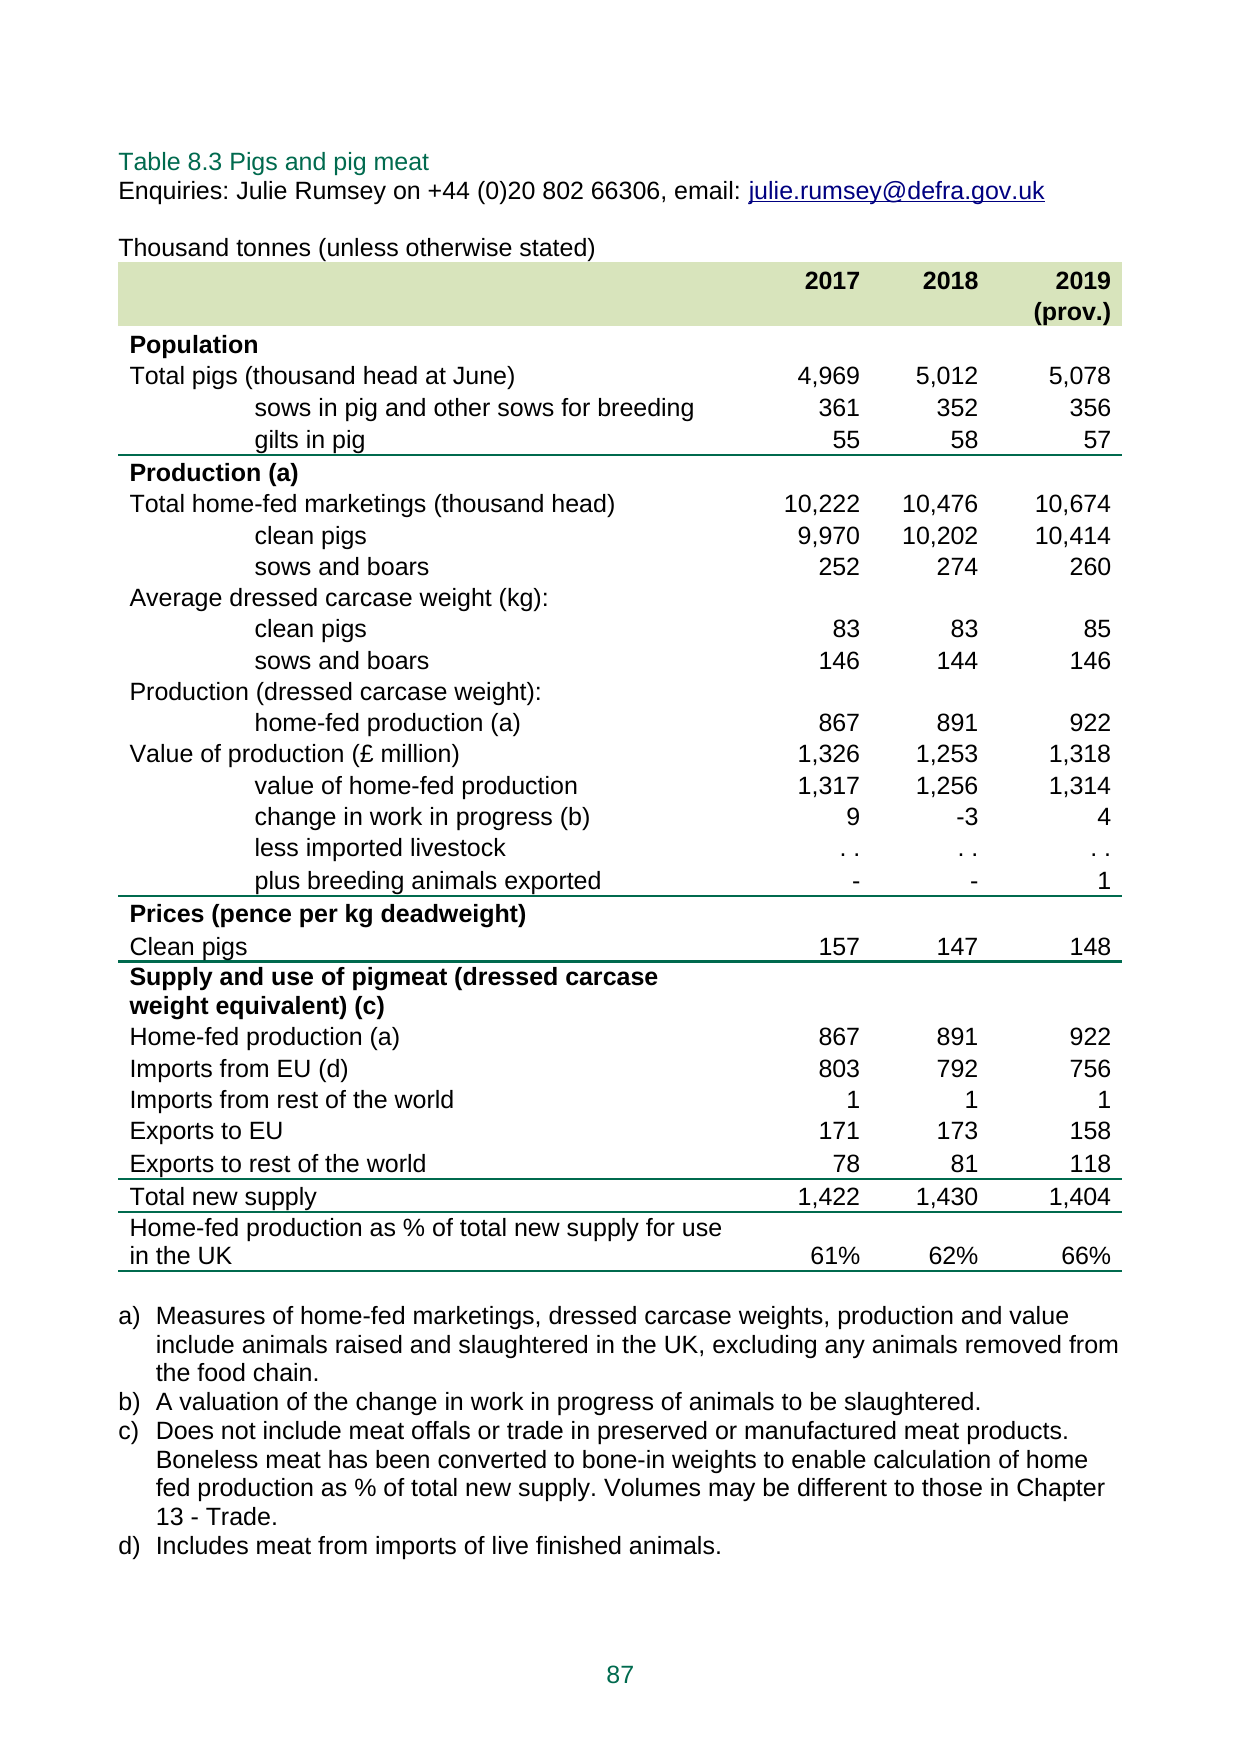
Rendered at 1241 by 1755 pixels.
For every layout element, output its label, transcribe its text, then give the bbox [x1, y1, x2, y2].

table_cell Supply and use of pigmeat (dressed carcase weight equivalent) (c) [118, 963, 738, 1020]
table_cell [738, 674, 871, 706]
table_cell Home-fed production (a) [118, 1020, 738, 1051]
table_cell [738, 326, 871, 359]
table_cell Average dressed carcase weight (kg): [118, 581, 738, 612]
table_cell 1 [871, 1083, 989, 1114]
table_cell 1,404 [989, 1180, 1122, 1211]
table_cell gilts in pig [118, 421, 738, 454]
table_cell 171 [738, 1114, 871, 1145]
table_cell 4 [989, 799, 1122, 831]
table_cell 147 [871, 928, 989, 960]
table_cell 352 [871, 390, 989, 421]
table_cell 891 [871, 706, 989, 737]
table_cell . . [738, 831, 871, 862]
table_cell 85 [989, 612, 1122, 643]
table_cell 61% [738, 1213, 871, 1270]
table_cell 5,078 [989, 359, 1122, 390]
table_cell Production (a) [118, 456, 738, 487]
table_cell 57 [989, 421, 1122, 454]
text Enquiries: Julie Rumsey on +44 (0)20 802 66306, email: julie.rumsey@defra.gov.uk [118, 176, 1122, 204]
table_cell plus breeding animals exported [118, 862, 738, 895]
list Does not include meat offals or trade in preserved or manufactured meat products. Boneless meat has been converted to bone-in weights to enable calculation of home fed production as % of total new supply. Volumes may be different to those in Chapter 13 - Trade. [118, 1416, 1122, 1531]
table_cell Exports to rest of the world [118, 1145, 738, 1178]
table_cell 1 [989, 1083, 1122, 1114]
table_cell 756 [989, 1051, 1122, 1082]
table_cell 867 [738, 1020, 871, 1051]
table_cell 83 [871, 612, 989, 643]
table_cell 1,256 [871, 768, 989, 799]
table_cell -3 [871, 799, 989, 831]
table_cell value of home-fed production [118, 768, 738, 799]
table_cell 891 [871, 1020, 989, 1051]
table_cell Total home-fed marketings (thousand head) [118, 487, 738, 518]
subtitle Table 8.3 Pigs and pig meat [118, 147, 1122, 176]
table_cell 867 [738, 706, 871, 737]
table_cell [989, 326, 1122, 359]
table_cell Prices (pence per kg deadweight) [118, 897, 738, 927]
table_cell [738, 581, 871, 612]
table_cell [738, 295, 871, 326]
table_header 2017 [738, 262, 871, 295]
table_header 2019 [989, 262, 1122, 295]
table_cell 62% [871, 1213, 989, 1270]
list Measures of home-fed marketings, dressed carcase weights, production and value include animals raised and slaughtered in the UK, excluding any animals removed from the food chain. [118, 1301, 1122, 1387]
table_cell 1,422 [738, 1180, 871, 1211]
table_cell 1 [738, 1083, 871, 1114]
table_cell 83 [738, 612, 871, 643]
table_cell sows in pig and other sows for breeding [118, 390, 738, 421]
table_cell [989, 674, 1122, 706]
table_cell Exports to EU [118, 1114, 738, 1145]
table_cell 55 [738, 421, 871, 454]
table_cell [989, 456, 1122, 487]
table_cell [871, 897, 989, 927]
table_cell 1,253 [871, 737, 989, 768]
table_cell 9,970 [738, 518, 871, 549]
table_cell Imports from rest of the world [118, 1083, 738, 1114]
table_cell 1,318 [989, 737, 1122, 768]
table_cell [989, 963, 1122, 1020]
table_cell 81 [871, 1145, 989, 1178]
table_cell 803 [738, 1051, 871, 1082]
table_cell 10,222 [738, 487, 871, 518]
table_cell [871, 674, 989, 706]
table_cell 10,674 [989, 487, 1122, 518]
table_cell less imported livestock [118, 831, 738, 862]
table_cell 9 [738, 799, 871, 831]
table_cell [989, 897, 1122, 927]
table_cell 78 [738, 1145, 871, 1178]
table_cell 10,414 [989, 518, 1122, 549]
table_cell Home-fed production as % of total new supply for use in the UK [118, 1213, 738, 1270]
table_cell [871, 456, 989, 487]
table_cell 260 [989, 549, 1122, 581]
table_cell 157 [738, 928, 871, 960]
table_cell 10,476 [871, 487, 989, 518]
table_cell 173 [871, 1114, 989, 1145]
table_header 2018 [871, 262, 989, 295]
table_cell Total pigs (thousand head at June) [118, 359, 738, 390]
table_cell 356 [989, 390, 1122, 421]
table_cell - [871, 862, 989, 895]
table_cell 58 [871, 421, 989, 454]
table_cell 1,326 [738, 737, 871, 768]
table_cell Production (dressed carcase weight): [118, 674, 738, 706]
table_cell clean pigs [118, 518, 738, 549]
table_cell 1 [989, 862, 1122, 895]
table_cell 158 [989, 1114, 1122, 1145]
table_cell 1,317 [738, 768, 871, 799]
table_cell sows and boars [118, 549, 738, 581]
table_cell [738, 456, 871, 487]
table_cell . . [989, 831, 1122, 862]
table_cell - [738, 862, 871, 895]
table_cell 1,430 [871, 1180, 989, 1211]
table_header [118, 262, 738, 295]
table_cell Total new supply [118, 1180, 738, 1211]
table_cell [871, 963, 989, 1020]
table_cell 361 [738, 390, 871, 421]
table_cell sows and boars [118, 643, 738, 674]
table_cell 252 [738, 549, 871, 581]
table_cell [871, 581, 989, 612]
table_cell [871, 295, 989, 326]
table_cell 4,969 [738, 359, 871, 390]
list Includes meat from imports of live finished animals. [118, 1531, 1122, 1560]
table_cell 792 [871, 1051, 989, 1082]
table_cell 146 [989, 643, 1122, 674]
table_cell 10,202 [871, 518, 989, 549]
table_cell . . [871, 831, 989, 862]
table_cell 922 [989, 1020, 1122, 1051]
table_cell Imports from EU (d) [118, 1051, 738, 1082]
table_cell 274 [871, 549, 989, 581]
table_cell 144 [871, 643, 989, 674]
table_cell 118 [989, 1145, 1122, 1178]
table_cell [738, 963, 871, 1020]
table_cell 148 [989, 928, 1122, 960]
text Thousand tonnes (unless otherwise stated) [118, 233, 1122, 262]
table_cell [738, 897, 871, 927]
list A valuation of the change in work in progress of animals to be slaughtered. [118, 1387, 1122, 1416]
table_cell [118, 295, 738, 326]
table_cell change in work in progress (b) [118, 799, 738, 831]
table_cell Value of production (£ million) [118, 737, 738, 768]
table_cell 1,314 [989, 768, 1122, 799]
table_cell (prov.) [989, 295, 1122, 326]
table_cell [989, 581, 1122, 612]
table_cell [871, 326, 989, 359]
table_cell 146 [738, 643, 871, 674]
table_cell 66% [989, 1213, 1122, 1270]
table_cell Population [118, 326, 738, 359]
table_cell Clean pigs [118, 928, 738, 960]
table_cell clean pigs [118, 612, 738, 643]
table_cell 5,012 [871, 359, 989, 390]
table_cell home-fed production (a) [118, 706, 738, 737]
table_cell 922 [989, 706, 1122, 737]
